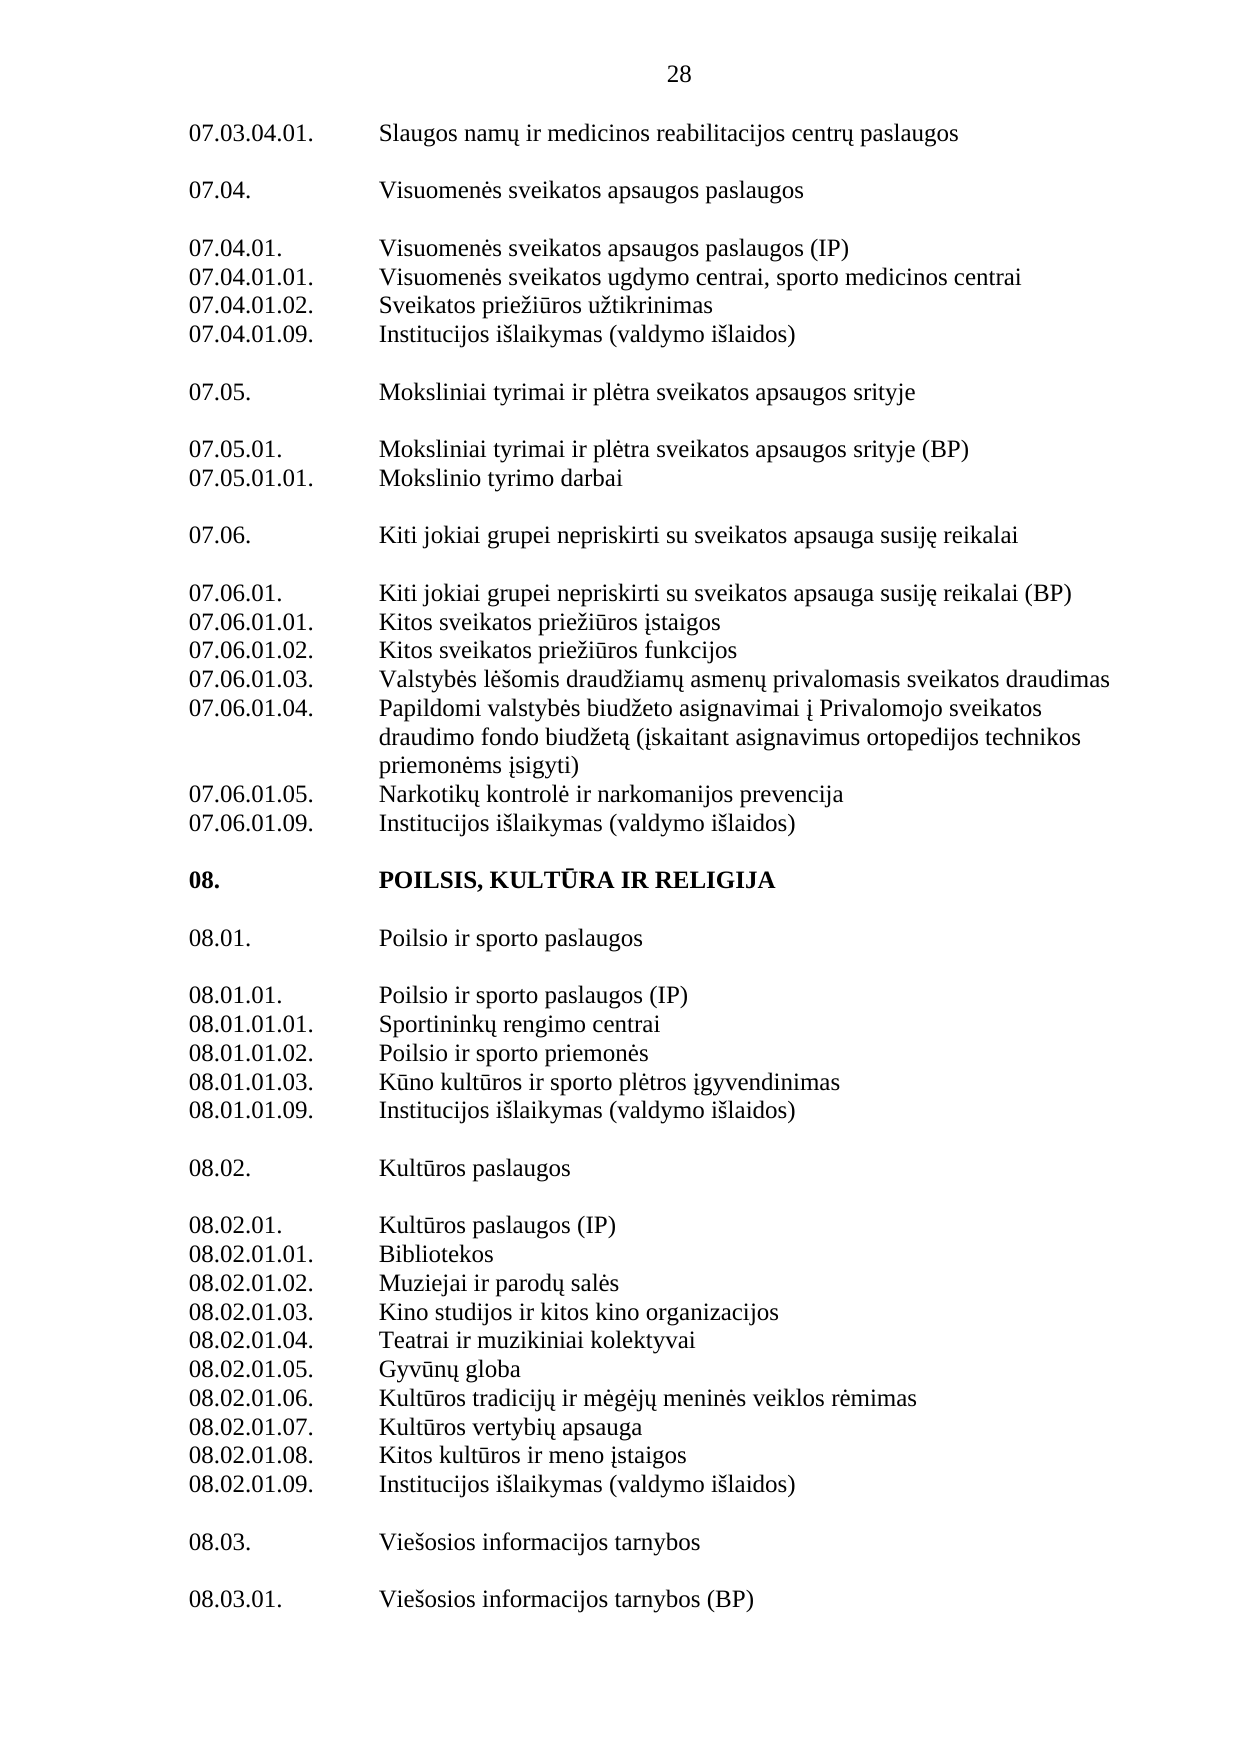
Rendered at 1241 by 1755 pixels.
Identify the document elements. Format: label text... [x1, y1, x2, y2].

table_cell Sportininkų rengimo centrai [367, 1009, 1122, 1038]
table_cell 07.03.04.01. [177, 118, 367, 147]
table_cell Poilsio ir sporto priemonės [367, 1038, 1122, 1067]
table_cell 08.02. [177, 1153, 367, 1182]
table_cell 07.04.01.02. [177, 291, 367, 319]
table_cell 08.01. [177, 923, 367, 952]
table_cell 08.02.01. [177, 1211, 367, 1239]
table_cell 08.01.01.01. [177, 1009, 367, 1038]
table_cell 07.05. [177, 377, 367, 406]
table_cell 07.04.01.09. [177, 319, 367, 348]
table_cell 08.02.01.04. [177, 1326, 367, 1354]
table_cell [367, 1124, 1122, 1153]
table_cell Institucijos išlaikymas (valdymo išlaidos) [367, 319, 1122, 348]
table_cell Moksliniai tyrimai ir plėtra sveikatos apsaugos srityje [367, 377, 1122, 406]
table_cell 08.02.01.03. [177, 1297, 367, 1326]
table_cell [177, 549, 367, 578]
table_cell [177, 837, 367, 866]
table_cell Kultūros tradicijų ir mėgėjų meninės veiklos rėmimas [367, 1383, 1122, 1412]
table_cell Viešosios informacijos tarnybos (BP) [367, 1584, 1122, 1613]
table_cell Poilsio ir sporto paslaugos [367, 923, 1122, 952]
table_cell Visuomenės sveikatos apsaugos paslaugos [367, 176, 1122, 204]
table_cell [177, 492, 367, 521]
table_cell Kultūros vertybių apsauga [367, 1412, 1122, 1441]
table_cell Kiti jokiai grupei nepriskirti su sveikatos apsauga susiję reikalai [367, 521, 1122, 549]
table_cell 08.01.01.02. [177, 1038, 367, 1067]
table_cell Papildomi valstybės biudžeto asignavimai į Privalomojo sveikatos draudimo fondo biudžetą (įskaitant asignavimus ortopedijos technikos priemonėms įsigyti) [367, 693, 1122, 779]
table_cell [367, 348, 1122, 377]
table_cell Kino studijos ir kitos kino organizacijos [367, 1297, 1122, 1326]
table_cell [367, 492, 1122, 521]
table_cell [367, 204, 1122, 233]
table_cell 07.04. [177, 176, 367, 204]
table_cell [367, 406, 1122, 434]
table_cell 07.04.01. [177, 233, 367, 262]
table_cell 07.06. [177, 521, 367, 549]
table_cell Valstybės lėšomis draudžiamų asmenų privalomasis sveikatos draudimas [367, 664, 1122, 693]
table_cell Poilsio ir sporto paslaugos (IP) [367, 981, 1122, 1009]
table_cell 08.01.01.03. [177, 1067, 367, 1096]
table_cell 08.02.01.06. [177, 1383, 367, 1412]
table_cell 08.03.01. [177, 1584, 367, 1613]
table_cell Slaugos namų ir medicinos reabilitacijos centrų paslaugos [367, 118, 1122, 147]
table_cell [367, 952, 1122, 981]
table_cell [177, 894, 367, 923]
table_cell [177, 147, 367, 176]
table_cell [177, 1124, 367, 1153]
table_cell [177, 348, 367, 377]
table_cell 07.06.01.03. [177, 664, 367, 693]
table_cell Kūno kultūros ir sporto plėtros įgyvendinimas [367, 1067, 1122, 1096]
table_cell Institucijos išlaikymas (valdymo išlaidos) [367, 808, 1122, 837]
table_cell Kitos sveikatos priežiūros įstaigos [367, 607, 1122, 636]
table_cell Teatrai ir muzikiniai kolektyvai [367, 1326, 1122, 1354]
table_cell [367, 1182, 1122, 1211]
table_cell [367, 894, 1122, 923]
table_cell 08.01.01.09. [177, 1096, 367, 1124]
table_cell [177, 1182, 367, 1211]
table_cell 07.05.01. [177, 434, 367, 463]
table_cell [177, 1498, 367, 1527]
table_cell 07.06.01.05. [177, 779, 367, 808]
table_cell Kultūros paslaugos (IP) [367, 1211, 1122, 1239]
table_cell Kitos sveikatos priežiūros funkcijos [367, 636, 1122, 664]
table_cell Gyvūnų globa [367, 1354, 1122, 1383]
table_cell Moksliniai tyrimai ir plėtra sveikatos apsaugos srityje (BP) [367, 434, 1122, 463]
table_cell 07.06.01.01. [177, 607, 367, 636]
table_cell Bibliotekos [367, 1239, 1122, 1268]
table_cell [367, 837, 1122, 866]
table_cell 08.01.01. [177, 981, 367, 1009]
table_cell [177, 204, 367, 233]
table_cell 08.02.01.09. [177, 1469, 367, 1498]
table_cell Kitos kultūros ir meno įstaigos [367, 1441, 1122, 1469]
table_cell 08. [177, 866, 367, 894]
table_cell Muziejai ir parodų salės [367, 1268, 1122, 1297]
table_cell 07.05.01.01. [177, 463, 367, 492]
table_cell 07.06.01.04. [177, 693, 367, 779]
table_cell 08.02.01.05. [177, 1354, 367, 1383]
table_cell Visuomenės sveikatos ugdymo centrai, sporto medicinos centrai [367, 262, 1122, 291]
table_cell Kultūros paslaugos [367, 1153, 1122, 1182]
table_cell Institucijos išlaikymas (valdymo išlaidos) [367, 1469, 1122, 1498]
table_cell Institucijos išlaikymas (valdymo išlaidos) [367, 1096, 1122, 1124]
table_cell [367, 1556, 1122, 1584]
table_cell Visuomenės sveikatos apsaugos paslaugos (IP) [367, 233, 1122, 262]
table_cell [177, 406, 367, 434]
table_cell [177, 1556, 367, 1584]
table_cell [367, 1498, 1122, 1527]
table_cell 07.06.01.09. [177, 808, 367, 837]
table_cell [367, 147, 1122, 176]
table_cell Sveikatos priežiūros užtikrinimas [367, 291, 1122, 319]
table_cell 08.03. [177, 1527, 367, 1556]
table_cell 07.06.01. [177, 578, 367, 607]
table_cell 08.02.01.01. [177, 1239, 367, 1268]
table_cell 08.02.01.02. [177, 1268, 367, 1297]
table_cell 08.02.01.07. [177, 1412, 367, 1441]
table_cell Kiti jokiai grupei nepriskirti su sveikatos apsauga susiję reikalai (BP) [367, 578, 1122, 607]
table_cell 07.06.01.02. [177, 636, 367, 664]
table_cell Viešosios informacijos tarnybos [367, 1527, 1122, 1556]
table_cell 08.02.01.08. [177, 1441, 367, 1469]
table_cell [367, 549, 1122, 578]
table_cell POILSIS, KULTŪRA IR RELIGIJA [367, 866, 1122, 894]
table_cell 07.04.01.01. [177, 262, 367, 291]
table_cell [177, 952, 367, 981]
table_cell Narkotikų kontrolė ir narkomanijos prevencija [367, 779, 1122, 808]
table_cell Mokslinio tyrimo darbai [367, 463, 1122, 492]
